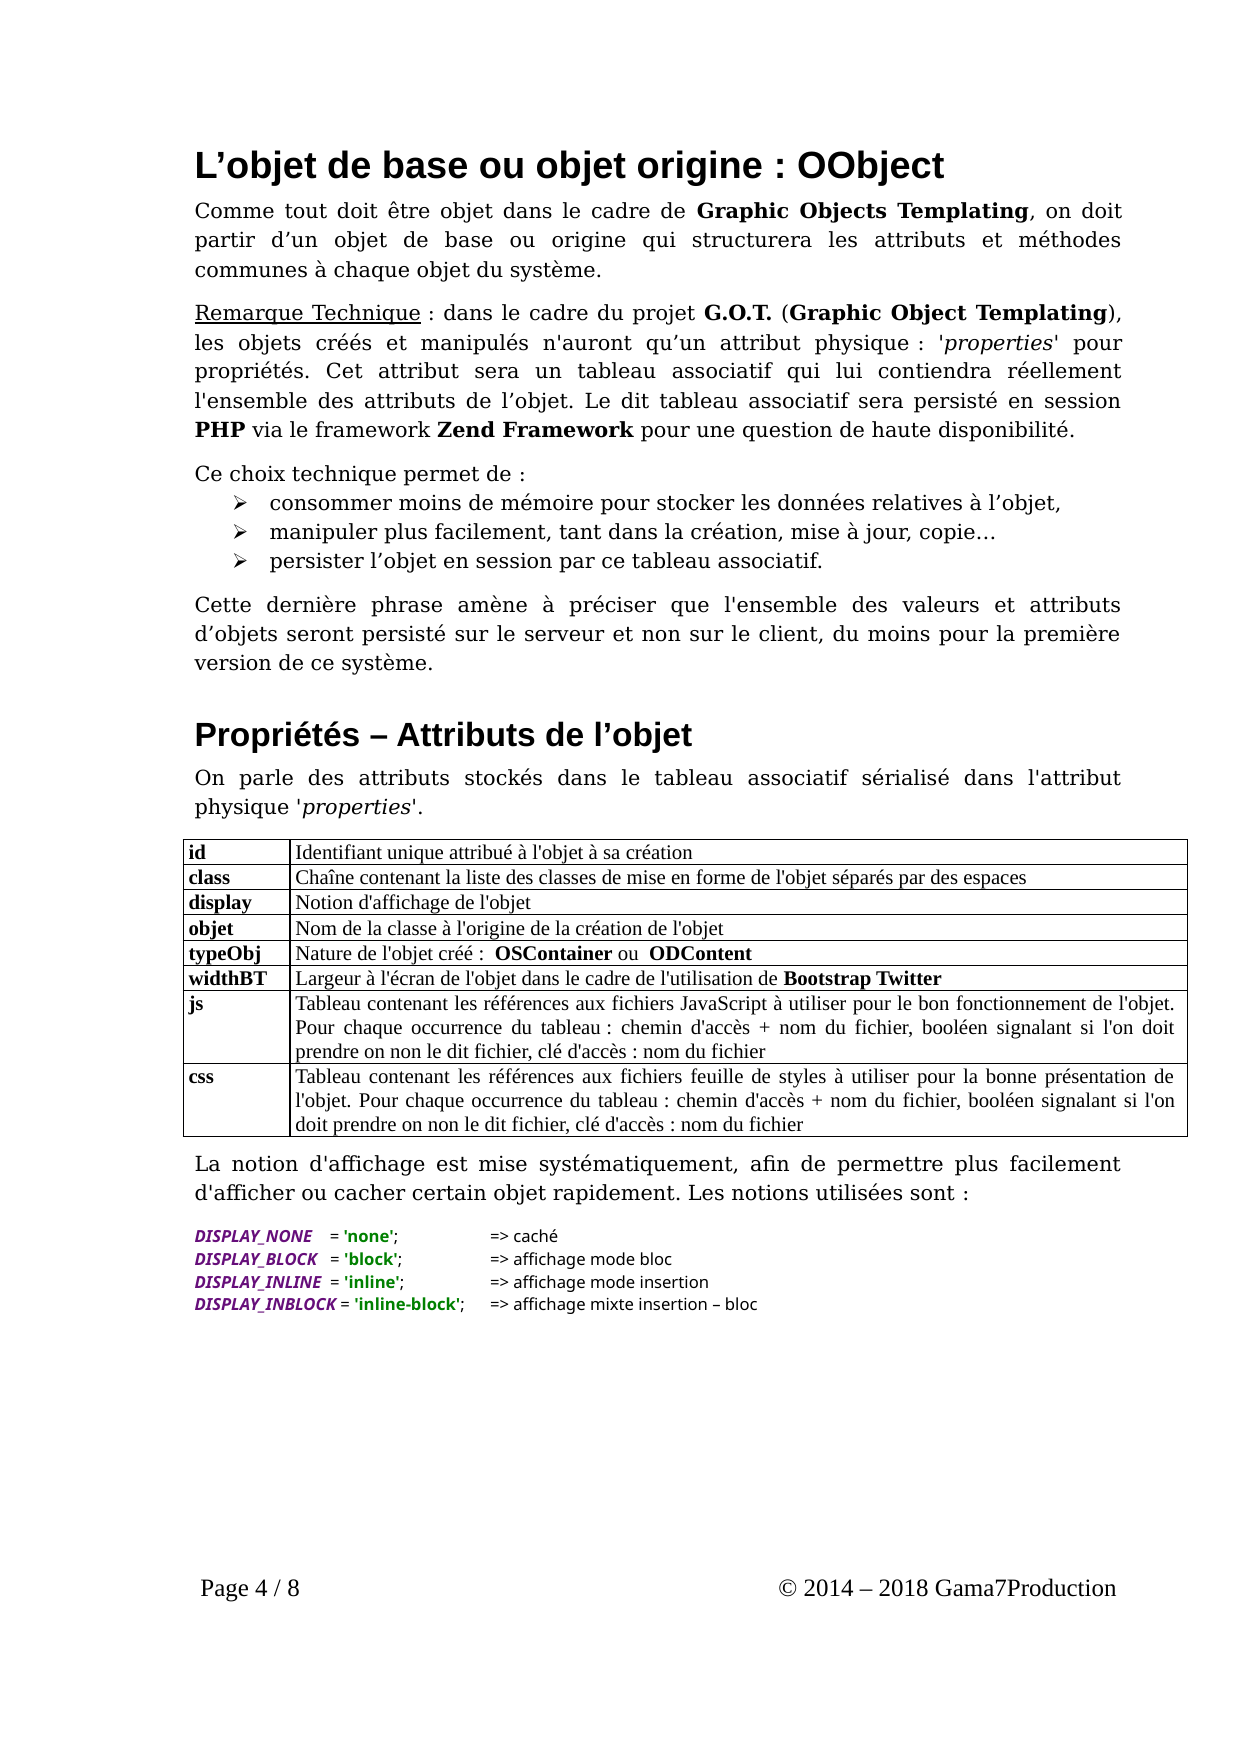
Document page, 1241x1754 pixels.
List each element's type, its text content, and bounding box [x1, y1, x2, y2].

table_cell Nom de la classe à l'origine de la création de l'objet [291, 915, 1187, 939]
list manipuler plus facilement, tant dans la création, mise à jour, copie… [232, 520, 1122, 544]
table_cell widthBT [184, 966, 289, 990]
table_cell class [184, 865, 289, 889]
text Comme tout doit être objet dans le cadre de Graphic Objects Templating, on doit partir d’un objet de base ou origine qui structurera les attributs et méthodes communes à chaque objet du système. [194, 199, 1122, 282]
text Cette dernière phrase amène à préciser que l'ensemble des valeurs et attributs d’objets seront persisté sur le serveur et non sur le client, du moins pour la première version de ce système. [194, 593, 1122, 675]
text Ce choix technique permet de : [194, 462, 1122, 486]
table_cell css [184, 1064, 289, 1136]
table_cell Notion d'affichage de l'objet [291, 890, 1187, 914]
text DISPLAY_INBLOCK = 'inline-block'; => affichage mixte insertion – bloc [194, 1293, 1122, 1316]
table_cell objet [184, 915, 289, 939]
table_cell Chaîne contenant la liste des classes de mise en forme de l'objet séparés par des espaces [291, 865, 1187, 889]
table_cell Nature de l'objet créé : OSContainer ou ODContent [291, 941, 1187, 964]
list persister l’objet en session par ce tableau associatif. [232, 549, 1122, 573]
subtitle L’objet de base ou objet origine : OObject [194, 143, 1122, 187]
text DISPLAY_BLOCK = 'block'; => affichage mode bloc [194, 1248, 1122, 1270]
text Remarque Technique : dans le cadre du projet G.O.T. (Graphic Object Templating), les objets créés et manipulés n'auront qu’un attribut physique : 'properties' pour propriétés. Cet attribut sera un tableau associatif qui lui contiendra réellement l'ensemble des attributs de l’objet. Le dit tableau associatif sera persisté en session PHP via le framework Zend Framework pour une question de haute disponibilité. [194, 301, 1122, 442]
table_cell typeObj [184, 941, 289, 964]
text DISPLAY_INLINE = 'inline'; => affichage mode insertion [194, 1270, 1122, 1293]
table_cell js [184, 991, 289, 1063]
text On parle des attributs stockés dans le tableau associatif sérialisé dans l'attribut physique 'properties'. [194, 766, 1122, 820]
text La notion d'affichage est mise systématiquement, afin de permettre plus facilement d'afficher ou cacher certain objet rapidement. Les notions utilisées sont : [194, 1152, 1122, 1205]
text DISPLAY_NONE = 'none'; => caché [194, 1225, 1122, 1248]
table_cell display [184, 890, 289, 914]
table_cell Tableau contenant les références aux fichiers feuille de styles à utiliser pour la bonne présentation de l'objet. Pour chaque occurrence du tableau : chemin d'accès + nom du fichier, booléen signalant si l'on doit prendre on non le dit fichier, clé d'accès : nom du fichier [291, 1064, 1187, 1136]
table_cell Tableau contenant les références aux fichiers JavaScript à utiliser pour le bon fonctionnement de l'objet. Pour chaque occurrence du tableau : chemin d'accès + nom du fichier, booléen signalant si l'on doit prendre on non le dit fichier, clé d'accès : nom du fichier [291, 991, 1187, 1063]
list consommer moins de mémoire pour stocker les données relatives à l’objet, [232, 491, 1122, 515]
table_header id [184, 840, 289, 864]
table_header Identifiant unique attribué à l'objet à sa création [291, 840, 1187, 864]
table_cell Largeur à l'écran de l'objet dans le cadre de l'utilisation de Bootstrap Twitter [291, 966, 1187, 990]
subtitle Propriétés – Attributs de l’objet [194, 715, 1122, 754]
